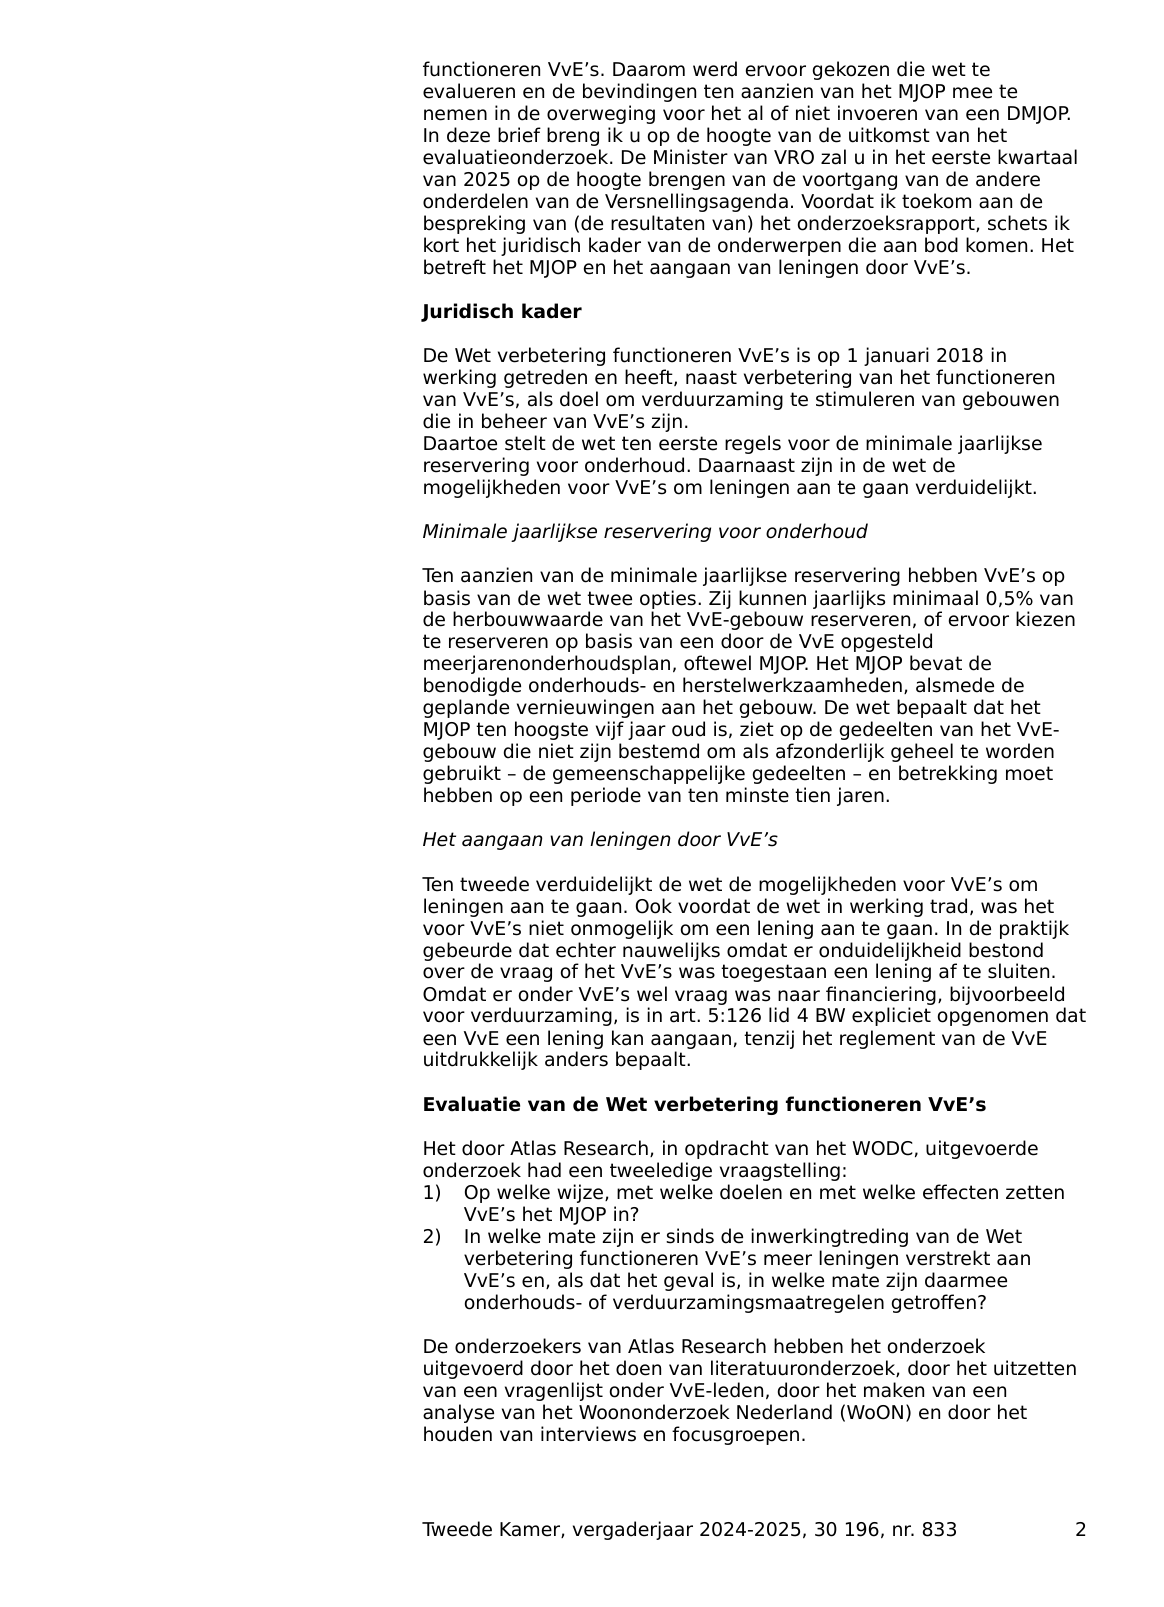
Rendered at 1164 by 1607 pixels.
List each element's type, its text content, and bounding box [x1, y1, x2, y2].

subtitle Minimale jaarlijkse reservering voor onderhoud [422, 521, 1087, 543]
text De onderzoekers van Atlas Research hebben het onderzoek uitgevoerd door het doen van literatuuronderzoek, door het uitzetten van een vragenlijst onder VvE-leden, door het maken van een analyse van het Woononderzoek Nederland (WoON) en door het houden van interviews en focusgroepen. [422, 1336, 1087, 1446]
text De Wet verbetering functioneren VvE’s is op 1 januari 2018 in werking getreden en heeft, naast verbetering van het functioneren van VvE’s, als doel om verduurzaming te stimuleren van gebouwen die in beheer van VvE’s zijn. [422, 345, 1087, 433]
subtitle Evaluatie van de Wet verbetering functioneren VvE’s [422, 1093, 1087, 1116]
subtitle Het aangaan van leningen door VvE’s [422, 829, 1087, 851]
text Ten aanzien van de minimale jaarlijkse reservering hebben VvE’s op basis van de wet twee opties. Zij kunnen jaarlijks minimaal 0,5% van de herbouwwaarde van het VvE-gebouw reserveren, of ervoor kiezen te reserveren op basis van een door de VvE opgesteld meerjarenonderhoudsplan, oftewel MJOP. Het MJOP bevat de benodigde onderhouds- en herstelwerkzaamheden, alsmede de geplande vernieuwingen aan het gebouw. De wet bepaalt dat het MJOP ten hoogste vijf jaar oud is, ziet op de gedeelten van het VvE-gebouw die niet zijn bestemd om als afzonderlijk geheel te worden gebruikt – de gemeenschappelijke gedeelten – en betrekking moet hebben op een periode van ten minste tien jaren. [422, 565, 1087, 807]
subtitle Juridisch kader [422, 301, 1087, 323]
text Het door Atlas Research, in opdracht van het WODC, uitgevoerde onderzoek had een tweeledige vraagstelling: [422, 1138, 1087, 1182]
text Ten tweede verduidelijkt de wet de mogelijkheden voor VvE’s om leningen aan te gaan. Ook voordat de wet in werking trad, was het voor VvE’s niet onmogelijk om een lening aan te gaan. In de praktijk gebeurde dat echter nauwelijks omdat er onduidelijkheid bestond over de vraag of het VvE’s was toegestaan een lening af te sluiten. Omdat er onder VvE’s wel vraag was naar financiering, bijvoorbeeld voor verduurzaming, is in art. 5:126 lid 4 BW expliciet opgenomen dat een VvE een lening kan aangaan, tenzij het reglement van de VvE uitdrukkelijk anders bepaalt. [422, 873, 1087, 1071]
text Daartoe stelt de wet ten eerste regels voor de minimale jaarlijkse reservering voor onderhoud. Daarnaast zijn in de wet de mogelijkheden voor VvE’s om leningen aan te gaan verduidelijkt. [422, 433, 1087, 499]
text 2) In welke mate zijn er sinds de inwerkingtreding van de Wet verbetering functioneren VvE’s meer leningen verstrekt aan VvE’s en, als dat het geval is, in welke mate zijn daarmee onderhouds- of verduurzamingsmaatregelen getroffen? [422, 1226, 1087, 1313]
text 1) Op welke wijze, met welke doelen en met welke effecten zetten VvE’s het MJOP in? [422, 1182, 1087, 1226]
text In deze brief breng ik u op de hoogte van de uitkomst van het evaluatieonderzoek. De Minister van VRO zal u in het eerste kwartaal van 2025 op de hoogte brengen van de voortgang van de andere onderdelen van de Versnellingsagenda. Voordat ik toekom aan de bespreking van (de resultaten van) het onderzoeksrapport, schets ik kort het juridisch kader van de onderwerpen die aan bod komen. Het betreft het MJOP en het aangaan van leningen door VvE’s. [422, 125, 1087, 279]
text functioneren VvE’s. Daarom werd ervoor gekozen die wet te evalueren en de bevindingen ten aanzien van het MJOP mee te nemen in de overweging voor het al of niet invoeren van een DMJOP. [422, 59, 1087, 125]
